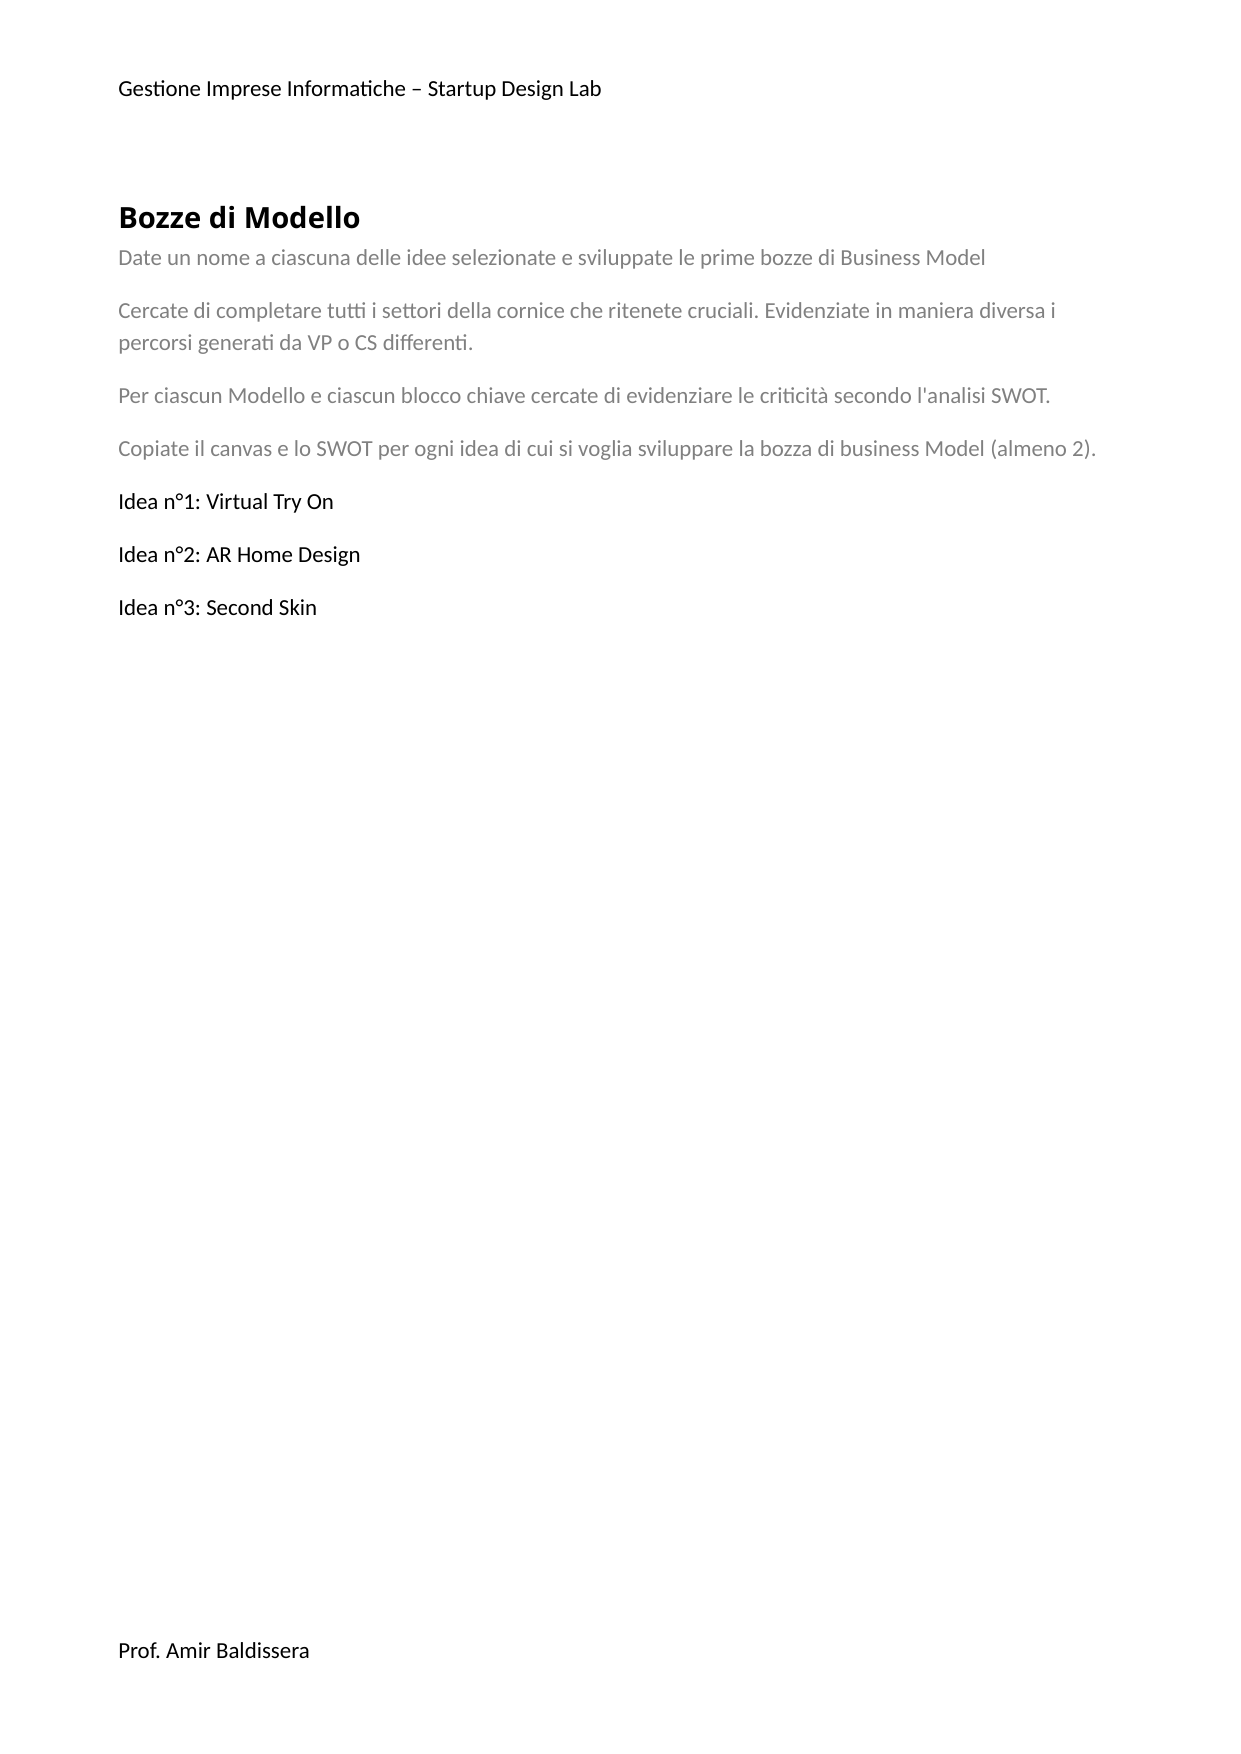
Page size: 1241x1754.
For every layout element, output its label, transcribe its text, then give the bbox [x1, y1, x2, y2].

text Cercate di completare tutti i settori della cornice che ritenete cruciali. Evidenziate in maniera diversa i percorsi generati da VP o CS differenti. [118, 296, 1122, 356]
text Date un nome a ciascuna delle idee selezionate e sviluppate le prime bozze di Business Model [118, 243, 1122, 271]
text Copiate il canvas e lo SWOT per ogni idea di cui si voglia sviluppare la bozza di business Model (almeno 2). [118, 434, 1122, 462]
text Idea n°3: Second Skin [118, 593, 1122, 622]
subtitle Bozze di Modello [118, 198, 1122, 237]
text Idea n°1: Virtual Try On [118, 487, 1122, 516]
text Idea n°2: AR Home Design [118, 541, 1122, 568]
text Per ciascun Modello e ciascun blocco chiave cercate di evidenziare le criticità secondo l'analisi SWOT. [118, 381, 1122, 409]
